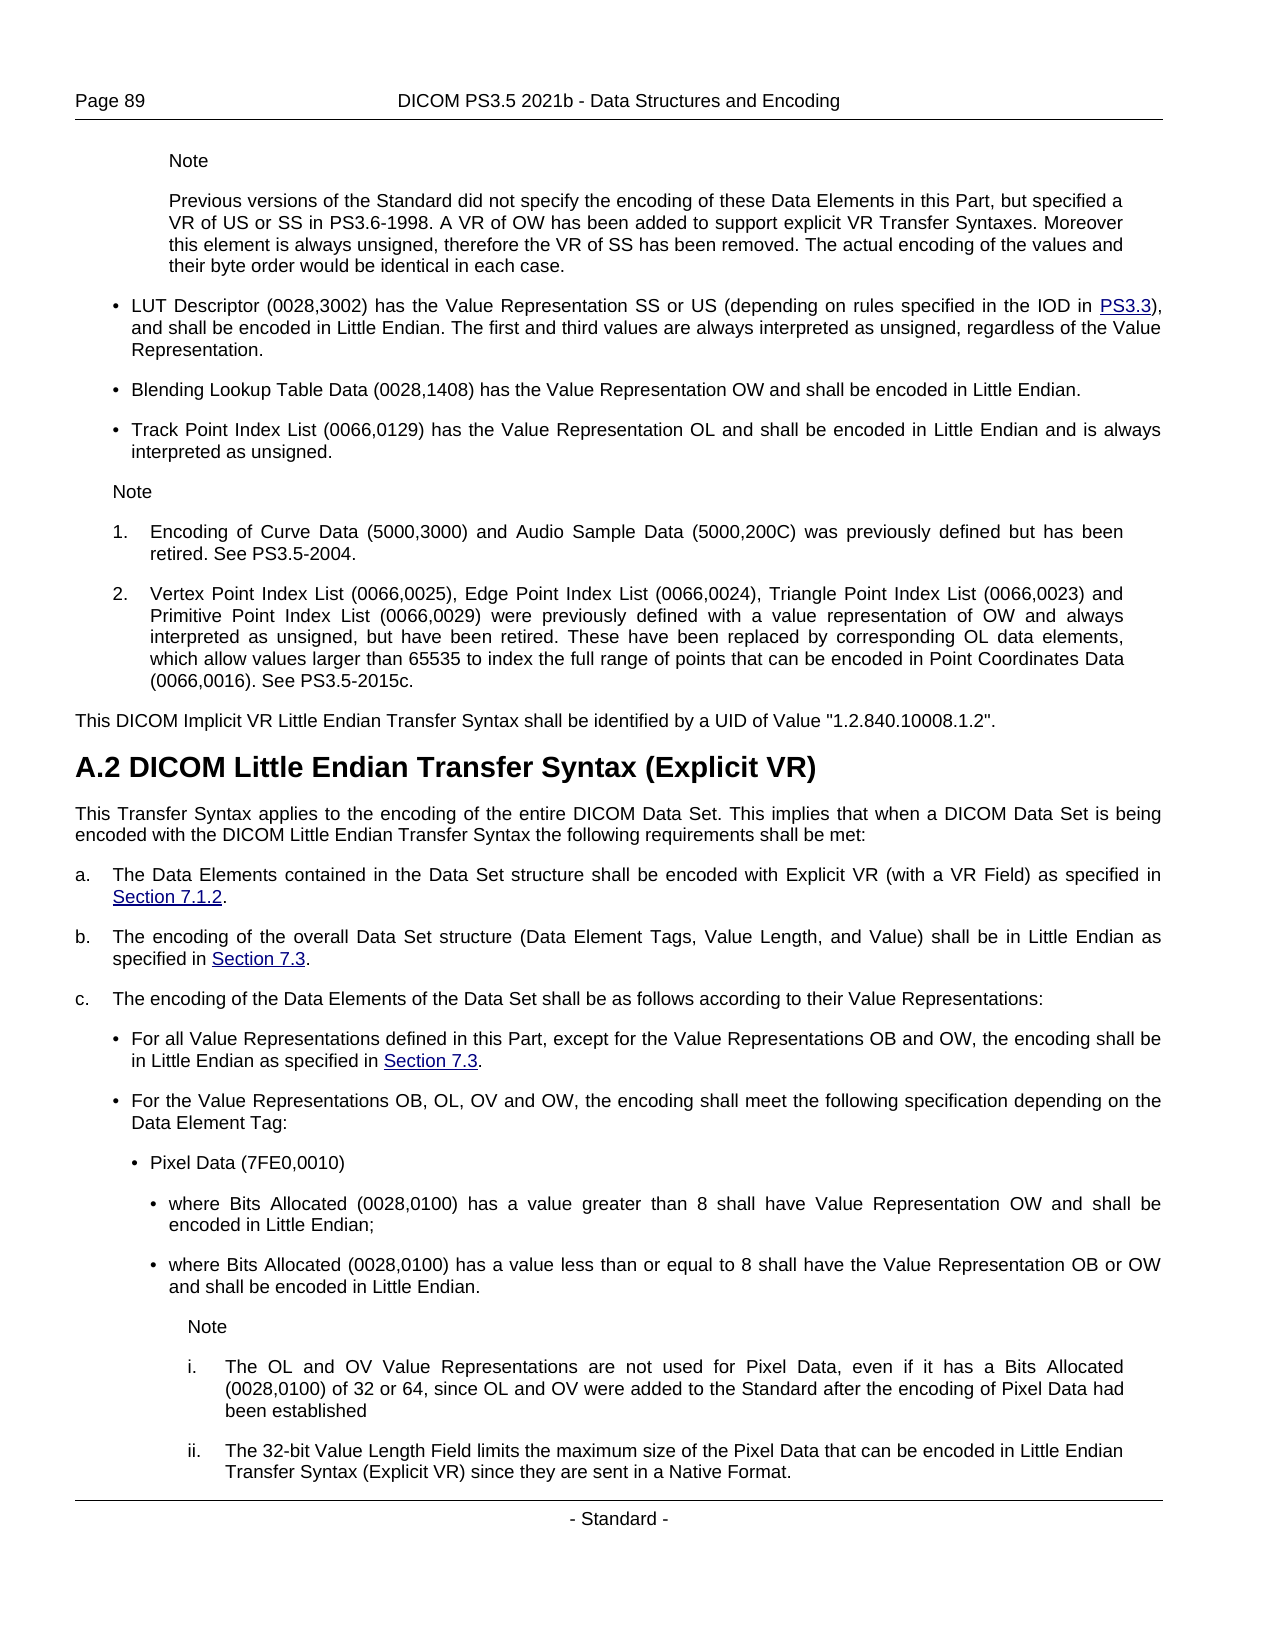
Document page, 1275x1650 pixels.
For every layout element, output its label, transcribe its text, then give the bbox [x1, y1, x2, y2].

text a. The Data Elements contained in the Data Set structure shall be encoded with Explicit VR (with a VR Field) as specified in Section 7.1.2. [75, 864, 1162, 907]
text Previous versions of the Standard did not specify the encoding of these Data Elements in this Part, but specified a VR of US or SS in PS3.6-1998. A VR of OW has been added to support explicit VR Transfer Syntaxes. Moreover this element is always unsigned, therefore the VR of SS has been removed. The actual encoding of the values and their byte order would be identical in each case. [169, 190, 1125, 277]
text b. The encoding of the overall Data Set structure (Data Element Tags, Value Length, and Value) shall be in Little Endian as specified in Section 7.3. [75, 926, 1162, 969]
text This DICOM Implicit VR Little Endian Transfer Syntax shall be identified by a UID of Value "1.2.840.10008.1.2". [75, 710, 1162, 731]
text • Track Point Index List (0066,0129) has the Value Representation OL and shall be encoded in Little Endian and is always interpreted as unsigned. [112, 419, 1162, 462]
text 2. Vertex Point Index List (0066,0025), Edge Point Index List (0066,0024), Triangle Point Index List (0066,0023) and Primitive Point Index List (0066,0029) were previously defined with a value representation of OW and always interpreted as unsigned, but have been retired. These have been replaced by corresponding OL data elements, which allow values larger than 65535 to index the full range of points that can be encoded in Point Coordinates Data (0066,0016). See PS3.5-2015c. [112, 583, 1125, 691]
text • LUT Descriptor (0028,3002) has the Value Representation SS or US (depending on rules specified in the IOD in PS3.3), and shall be encoded in Little Endian. The first and third values are always interpreted as unsigned, regardless of the Value Representation. [112, 295, 1162, 360]
text c. The encoding of the Data Elements of the Data Set shall be as follows according to their Value Representations: [75, 988, 1162, 1009]
text Note [187, 1316, 1125, 1338]
text ii. The 32-bit Value Length Field limits the maximum size of the Pixel Data that can be encoded in Little Endian Transfer Syntax (Explicit VR) since they are sent in a Native Format. [187, 1440, 1125, 1483]
text i. The OL and OV Value Representations are not used for Pixel Data, even if it has a Bits Allocated (0028,0100) of 32 or 64, since OL and OV were added to the Standard after the encoding of Pixel Data had been established [187, 1356, 1125, 1421]
text A.2 DICOM Little Endian Transfer Syntax (Explicit VR) [75, 750, 1162, 783]
text 1. Encoding of Curve Data (5000,3000) and Audio Sample Data (5000,200C) was previously defined but has been retired. See PS3.5-2004. [112, 521, 1125, 564]
text • where Bits Allocated (0028,0100) has a value less than or equal to 8 shall have the Value Representation OB or OW and shall be encoded in Little Endian. [150, 1254, 1162, 1297]
text • Pixel Data (7FE0,0010) [131, 1152, 1162, 1173]
text This Transfer Syntax applies to the encoding of the entire DICOM Data Set. This implies that when a DICOM Data Set is being encoded with the DICOM Little Endian Transfer Syntax the following requirements shall be met: [75, 802, 1162, 845]
text • Blending Lookup Table Data (0028,1408) has the Value Representation OW and shall be encoded in Little Endian. [112, 379, 1162, 400]
text Note [112, 481, 1125, 502]
text • For all Value Representations defined in this Part, except for the Value Representations OB and OW, the encoding shall be in Little Endian as specified in Section 7.3. [112, 1028, 1162, 1071]
text • For the Value Representations OB, OL, OV and OW, the encoding shall meet the following specification depending on the Data Element Tag: [112, 1090, 1162, 1133]
text Note [169, 150, 1125, 172]
text • where Bits Allocated (0028,0100) has a value greater than 8 shall have Value Representation OW and shall be encoded in Little Endian; [150, 1192, 1162, 1235]
